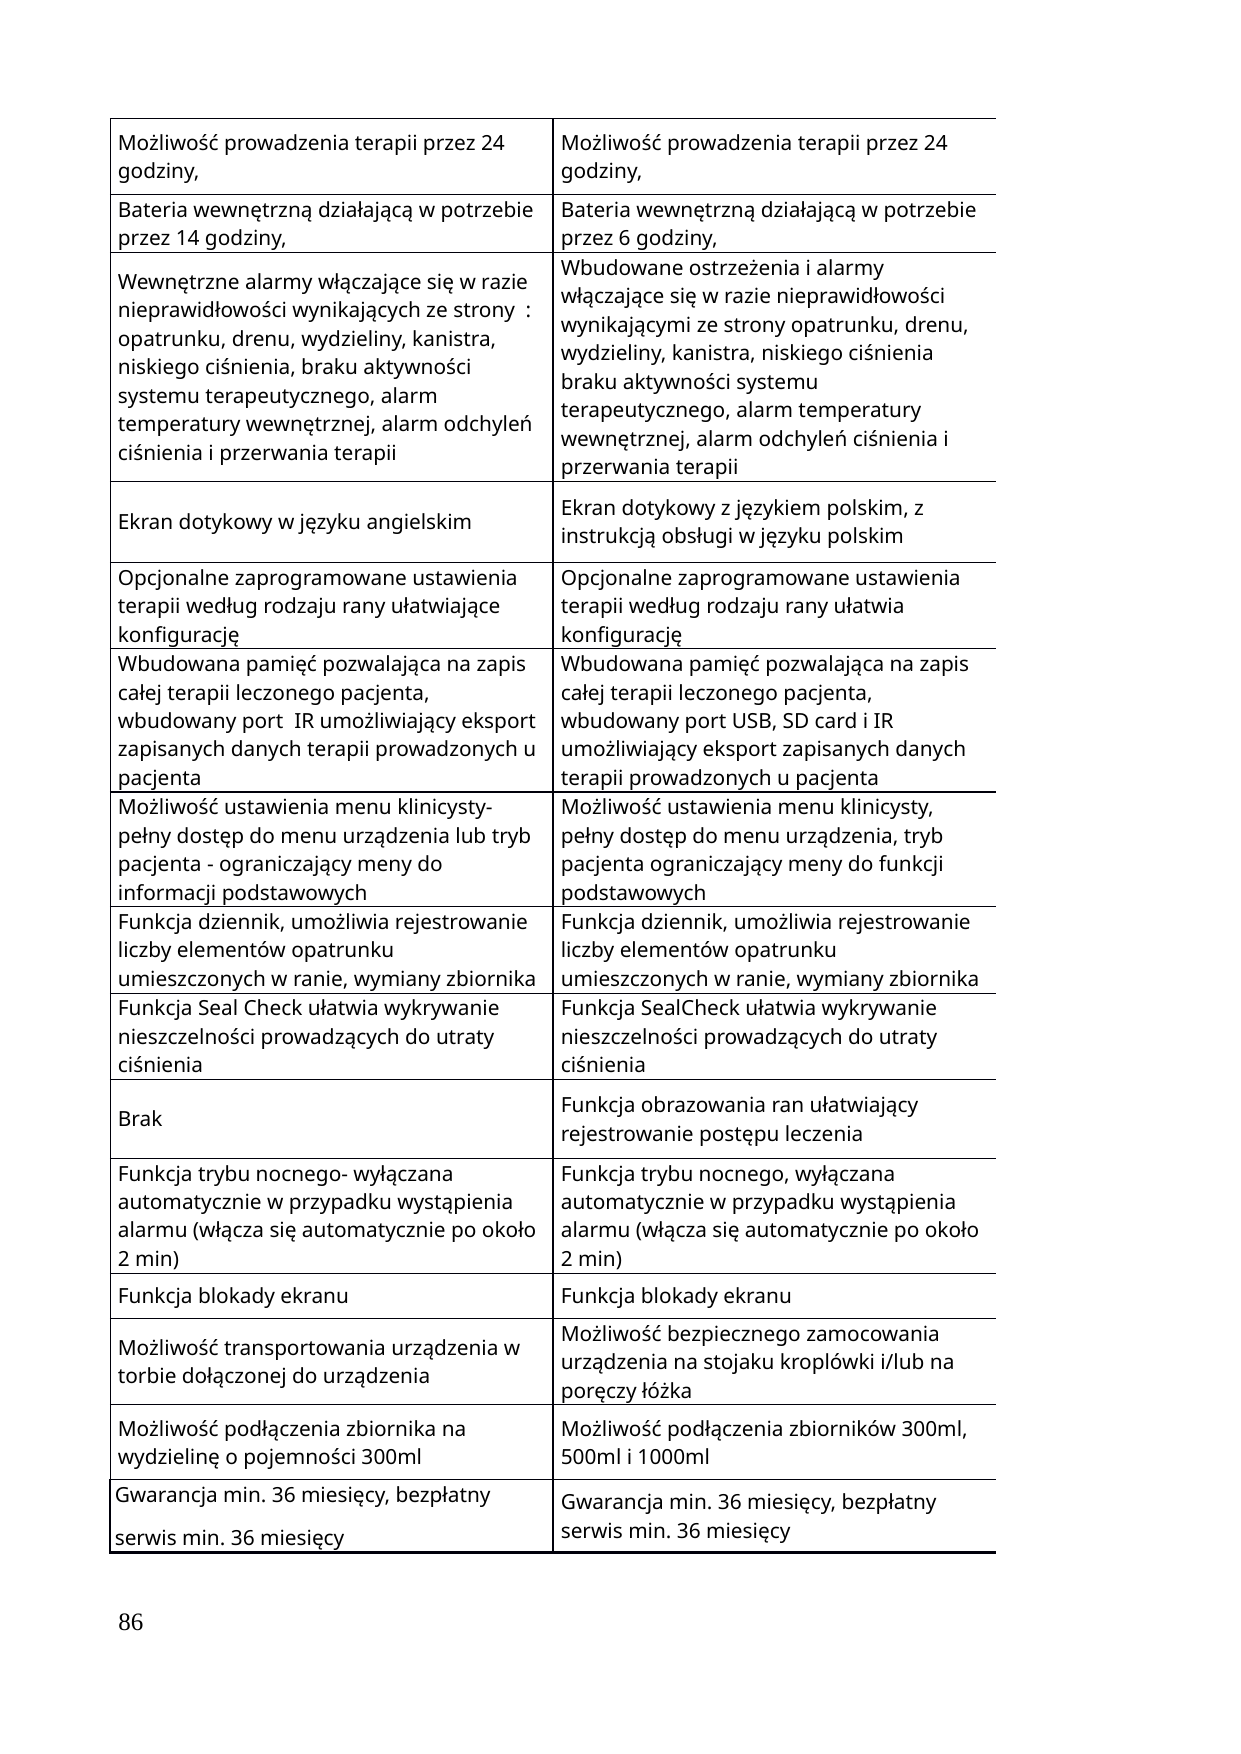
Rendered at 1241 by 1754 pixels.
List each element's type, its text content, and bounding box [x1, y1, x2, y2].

table_cell Możliwość podłączenia zbiornika na wydzielinę o pojemności 300ml [111, 1405, 552, 1479]
table_cell Funkcja Seal Check ułatwia wykrywanie nieszczelności prowadzących do utraty ciśnienia [111, 994, 552, 1079]
table_cell Możliwość bezpiecznego zamocowania urządzenia na stojaku kroplówki i/lub na poręczy łóżka [554, 1319, 996, 1404]
table_cell Funkcja SealCheck ułatwia wykrywanie nieszczelności prowadzących do utraty ciśnienia [554, 994, 996, 1079]
table_cell Funkcja trybu nocnego- wyłączana automatycznie w przypadku wystąpienia alarmu (włącza się automatycznie po około 2 min) [111, 1159, 552, 1272]
table_cell Ekran dotykowy z językiem polskim, z instrukcją obsługi w języku polskim [554, 482, 996, 562]
table_cell Możliwość prowadzenia terapii przez 24 godziny, [554, 119, 996, 194]
table_cell Wbudowane ostrzeżenia i alarmy włączające się w razie nieprawidłowości wynikającymi ze strony opatrunku, drenu, wydzieliny, kanistra, niskiego ciśnienia braku aktywności systemu terapeutycznego, alarm temperatury wewnętrznej, alarm odchyleń ciśnienia i przerwania terapii [554, 253, 996, 481]
table_cell Możliwość ustawienia menu klinicysty, pełny dostęp do menu urządzenia, tryb pacjenta ograniczający meny do funkcji podstawowych [554, 793, 996, 906]
table_cell Opcjonalne zaprogramowane ustawienia terapii według rodzaju rany ułatwia konfigurację [554, 563, 996, 648]
table_cell Funkcja obrazowania ran ułatwiający rejestrowanie postępu leczenia [554, 1080, 996, 1158]
table_cell Funkcja trybu nocnego, wyłączana automatycznie w przypadku wystąpienia alarmu (włącza się automatycznie po około 2 min) [554, 1159, 996, 1272]
table_cell Funkcja blokady ekranu [554, 1274, 996, 1318]
table_cell Wbudowana pamięć pozwalająca na zapis całej terapii leczonego pacjenta, wbudowany port USB, SD card i IR umożliwiający eksport zapisanych danych terapii prowadzonych u pacjenta [554, 649, 996, 791]
table_cell Możliwość podłączenia zbiorników 300ml, 500ml i 1000ml [554, 1405, 996, 1479]
table_cell Gwarancja min. 36 miesięcy, bezpłatny serwis min. 36 miesięcy [554, 1480, 996, 1551]
table_cell Wewnętrzne alarmy włączające się w razie nieprawidłowości wynikających ze strony : opatrunku, drenu, wydzieliny, kanistra, niskiego ciśnienia, braku aktywności systemu terapeutycznego, alarm temperatury wewnętrznej, alarm odchyleń ciśnienia i przerwania terapii [111, 253, 552, 481]
table_cell Bateria wewnętrzną działającą w potrzebie przez 14 godziny, [111, 195, 552, 252]
table_cell Możliwość transportowania urządzenia w torbie dołączonej do urządzenia [111, 1319, 552, 1404]
table_cell Możliwość prowadzenia terapii przez 24 godziny, [111, 119, 552, 194]
table_cell Możliwość ustawienia menu klinicysty- pełny dostęp do menu urządzenia lub tryb pacjenta - ograniczający meny do informacji podstawowych [111, 793, 552, 906]
table_cell Ekran dotykowy w języku angielskim [111, 482, 552, 562]
table_cell Wbudowana pamięć pozwalająca na zapis całej terapii leczonego pacjenta, wbudowany port IR umożliwiający eksport zapisanych danych terapii prowadzonych u pacjenta [111, 649, 552, 791]
table_cell Funkcja blokady ekranu [111, 1274, 552, 1318]
table_cell Gwarancja min. 36 miesięcy, bezpłatny serwis min. 36 miesięcy [111, 1480, 552, 1551]
table_cell Brak [111, 1080, 552, 1158]
table_cell Funkcja dziennik, umożliwia rejestrowanie liczby elementów opatrunku umieszczonych w ranie, wymiany zbiornika [554, 907, 996, 992]
table_cell Funkcja dziennik, umożliwia rejestrowanie liczby elementów opatrunku umieszczonych w ranie, wymiany zbiornika [111, 907, 552, 992]
table_cell Bateria wewnętrzną działającą w potrzebie przez 6 godziny, [554, 195, 996, 252]
table_cell Opcjonalne zaprogramowane ustawienia terapii według rodzaju rany ułatwiające konfigurację [111, 563, 552, 648]
